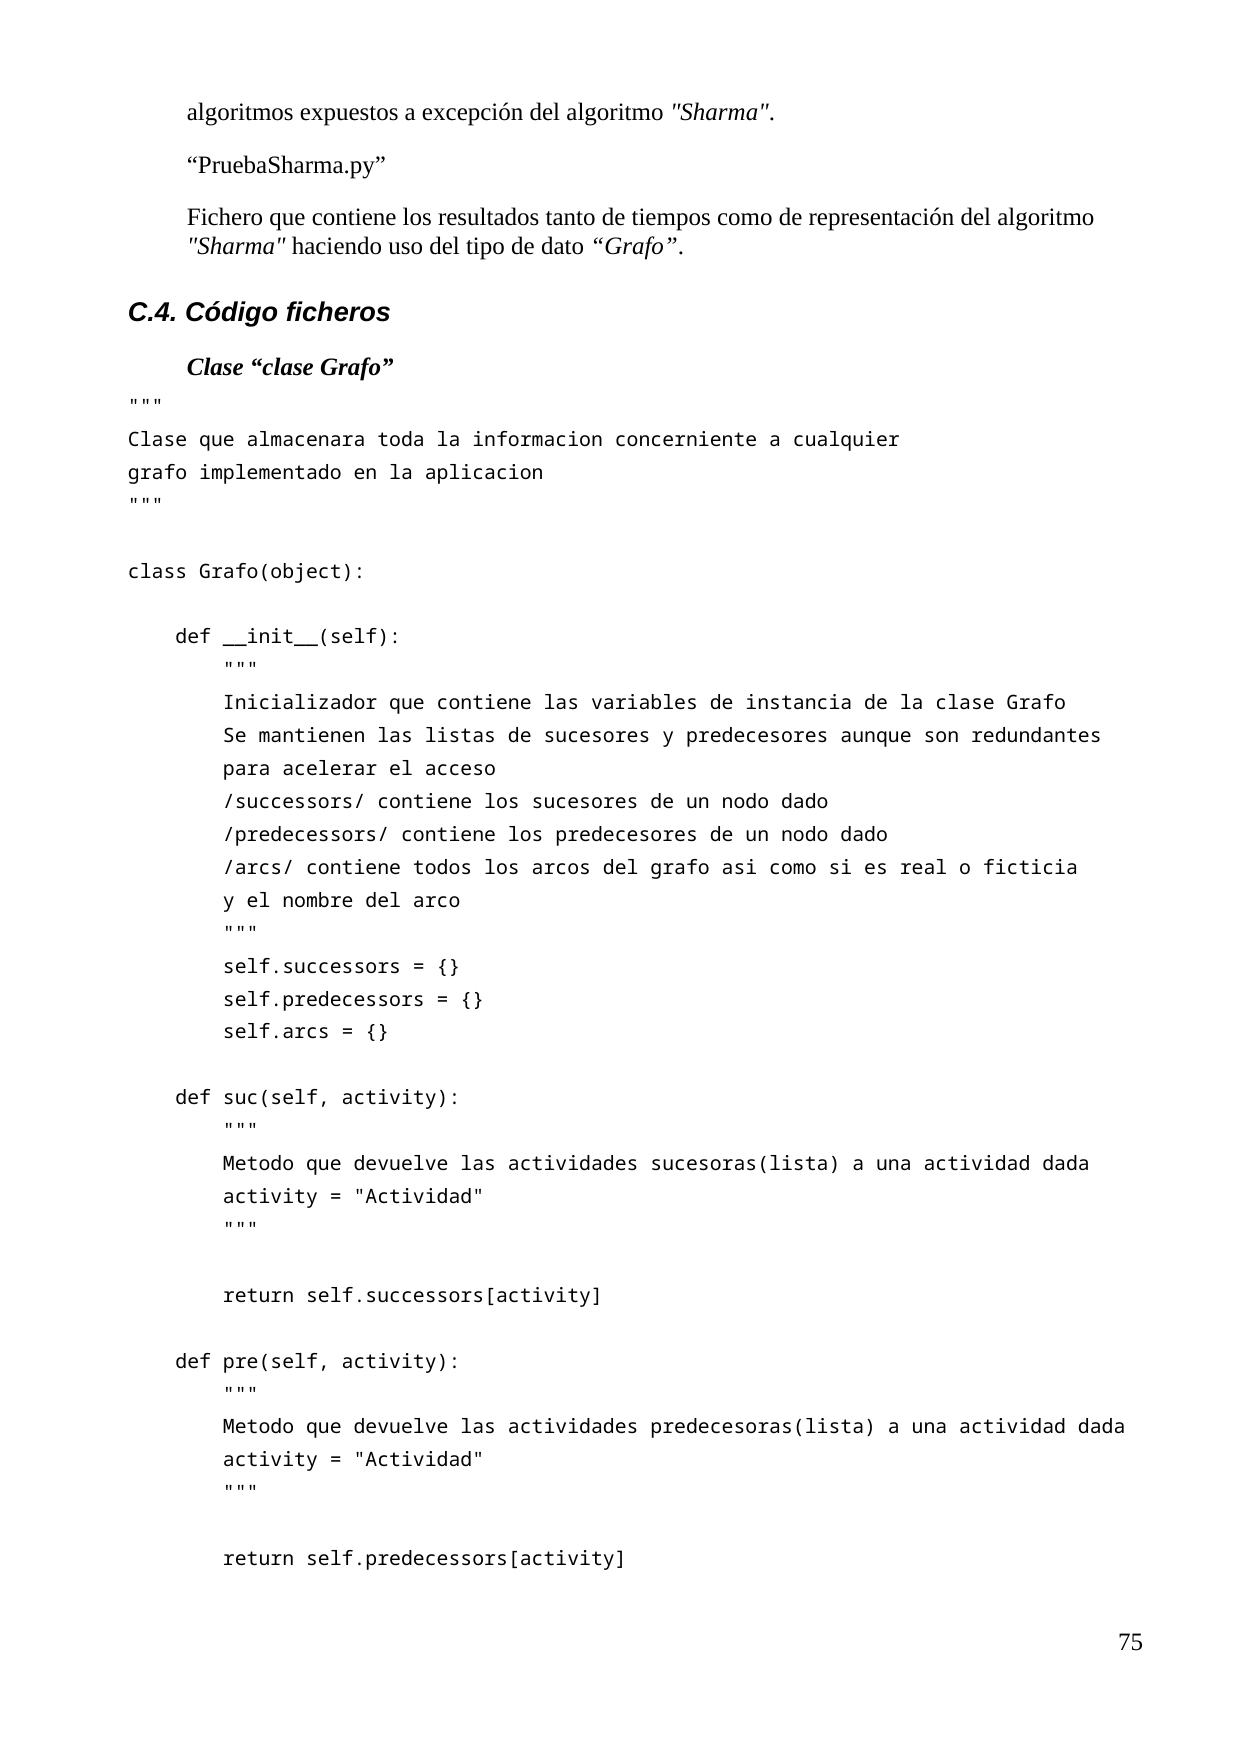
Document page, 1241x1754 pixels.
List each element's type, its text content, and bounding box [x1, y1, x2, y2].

list Clase “clase Grafo” [187, 352, 1143, 381]
list algoritmos expuestos a excepción del algoritmo "Sharma". [187, 97, 1143, 126]
text Metodo que devuelve las actividades sucesoras(lista) a una actividad dada [128, 1149, 1143, 1176]
text grafo implementado en la aplicacion [128, 458, 1143, 485]
text def __init__(self): [128, 623, 1143, 650]
text self.predecessors = {} [128, 985, 1143, 1012]
text para acelerar el acceso [128, 754, 1143, 781]
text Se mantienen las listas de sucesores y predecesores aunque son redundantes [128, 721, 1143, 748]
list “PruebaSharma.py” [187, 150, 1143, 178]
text activity = "Actividad" [128, 1182, 1143, 1209]
text /predecessors/ contiene los predecesores de un nodo dado [128, 820, 1143, 847]
text class Grafo(object): [128, 557, 1143, 584]
text activity = "Actividad" [128, 1446, 1143, 1473]
text """ [128, 656, 1143, 683]
text """ [128, 1478, 1143, 1506]
text self.successors = {} [128, 952, 1143, 979]
text return self.successors[activity] [128, 1281, 1143, 1308]
text """ [128, 491, 1143, 518]
subtitle Código ficheros [128, 296, 1143, 327]
text Metodo que devuelve las actividades predecesoras(lista) a una actividad dada [128, 1413, 1143, 1440]
text """ [128, 919, 1143, 946]
text self.arcs = {} [128, 1018, 1143, 1045]
text def pre(self, activity): [128, 1347, 1143, 1374]
text """ [128, 1215, 1143, 1242]
text """ [128, 1116, 1143, 1143]
text return self.predecessors[activity] [128, 1544, 1143, 1571]
text """ [128, 392, 1143, 419]
text y el nombre del arco [128, 886, 1143, 913]
text Inicializador que contiene las variables de instancia de la clase Grafo [128, 688, 1143, 716]
text Clase que almacenara toda la informacion concerniente a cualquier [128, 425, 1143, 452]
text def suc(self, activity): [128, 1083, 1143, 1111]
text /successors/ contiene los sucesores de un nodo dado [128, 787, 1143, 814]
text /arcs/ contiene todos los arcos del grafo asi como si es real o ficticia [128, 853, 1143, 880]
list Fichero que contiene los resultados tanto de tiempos como de representación del algoritmo "Sharma" haciendo uso del tipo de dato “Grafo”. [187, 202, 1143, 259]
text """ [128, 1380, 1143, 1407]
